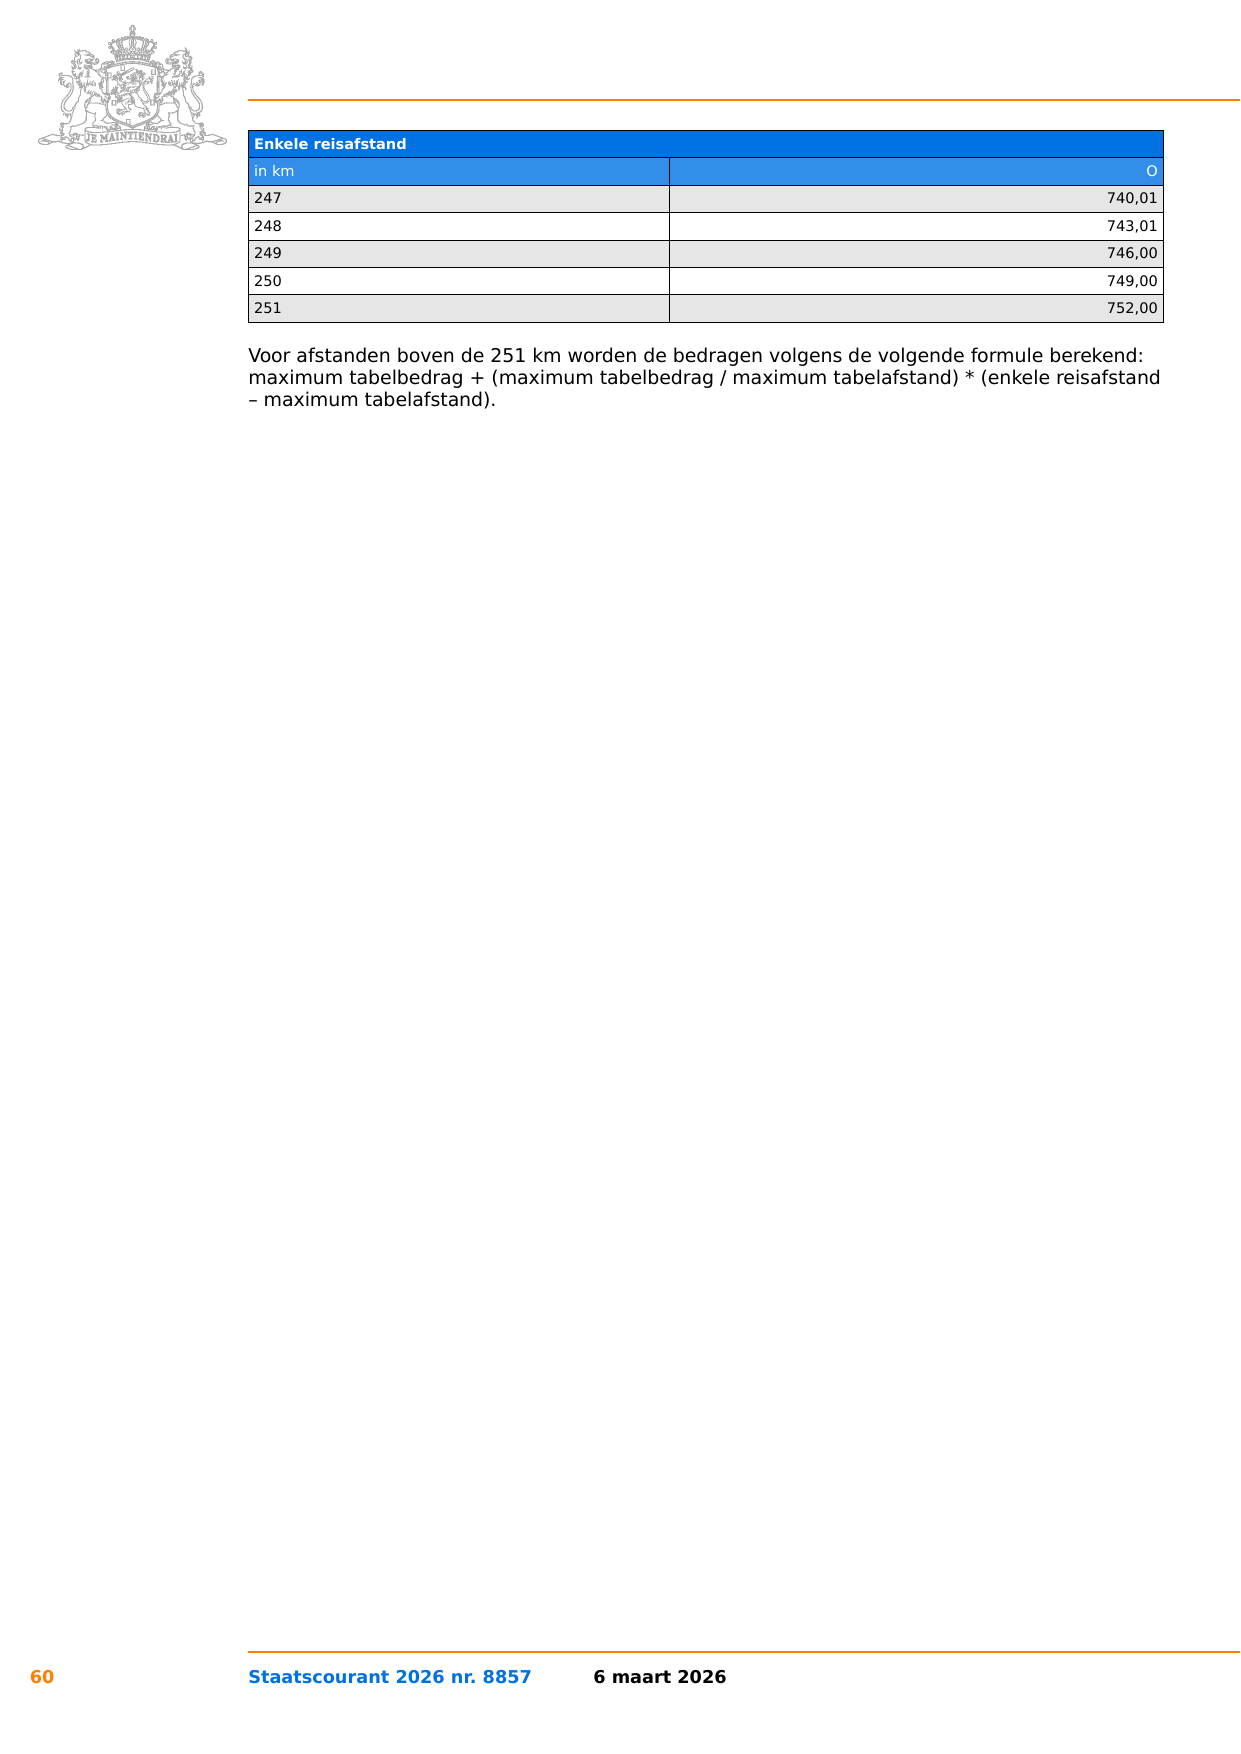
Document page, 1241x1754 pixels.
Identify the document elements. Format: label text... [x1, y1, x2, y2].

table_cell in km [249, 158, 669, 185]
table_cell 248 [249, 213, 669, 239]
table_cell 749,00 [670, 268, 1163, 294]
table_cell 752,00 [670, 295, 1163, 322]
table_cell O [670, 158, 1163, 185]
text Voor afstanden boven de 251 km worden de bedragen volgens de volgende formule berekend: maximum tabelbedrag + (maximum tabelbedrag / maximum tabelafstand) * (enkele reisafstand – maximum tabelafstand). [248, 344, 1163, 411]
table_cell 746,00 [670, 241, 1163, 267]
picture [38, 25, 227, 150]
table_cell 250 [249, 268, 669, 294]
table_cell 247 [249, 186, 669, 212]
table_cell 249 [249, 241, 669, 267]
table_header Enkele reisafstand [249, 131, 1163, 157]
table_cell 740,01 [670, 186, 1163, 212]
table_cell 251 [249, 295, 669, 322]
table_cell 743,01 [670, 213, 1163, 239]
